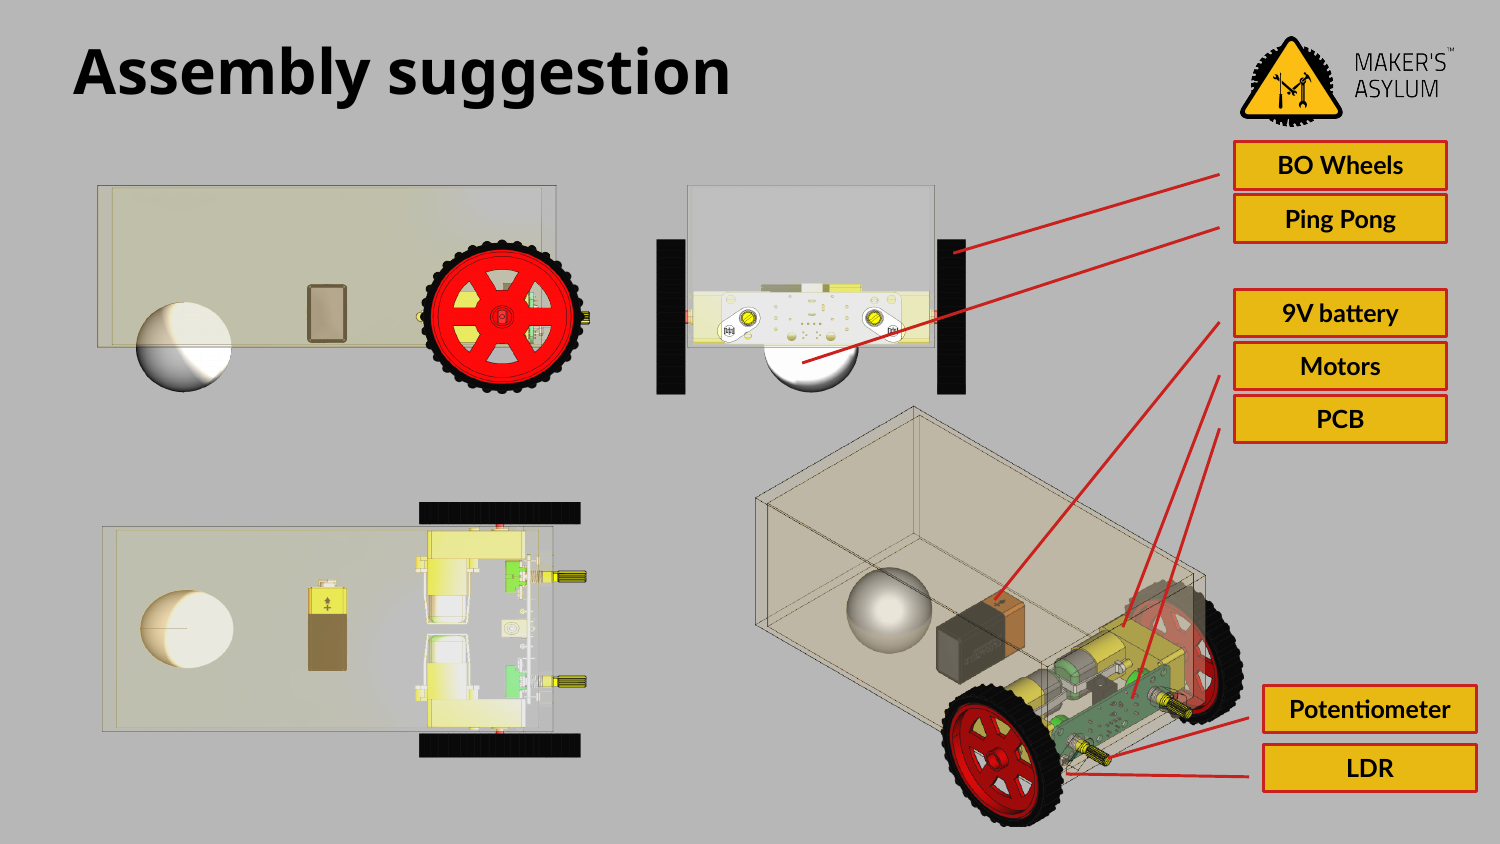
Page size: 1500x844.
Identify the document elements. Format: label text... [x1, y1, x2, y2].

text_box Motors [1234, 343, 1447, 390]
text_box LDR [1264, 744, 1476, 791]
text_box Ping Pong [1234, 195, 1447, 242]
text_box Potentiometer [1264, 685, 1476, 732]
picture [88, 177, 591, 399]
picture [88, 502, 591, 759]
text_box BO Wheels [1234, 142, 1447, 189]
picture [649, 177, 1252, 827]
picture [1240, 36, 1454, 128]
text_box 9V battery [1234, 289, 1447, 337]
text_box Assembly suggestion [58, 11, 822, 127]
text_box PCB [1234, 396, 1447, 443]
